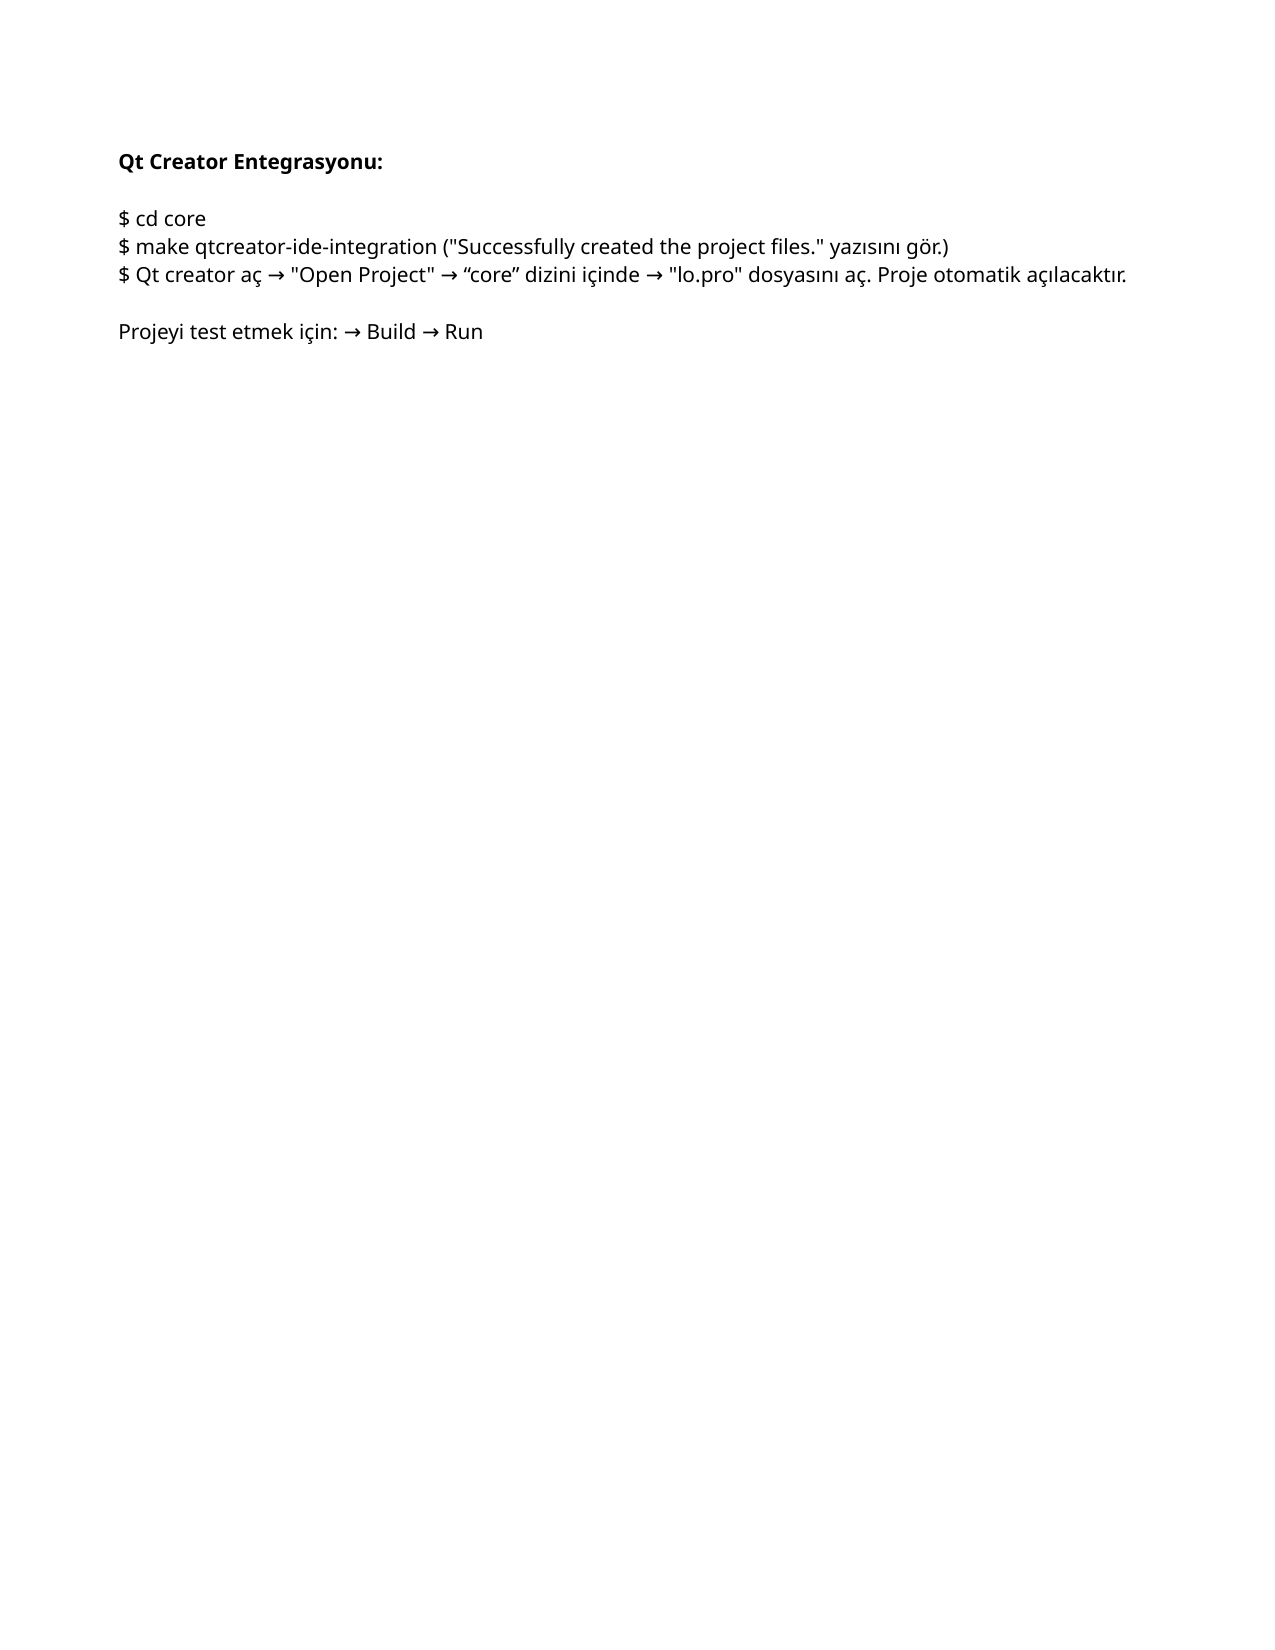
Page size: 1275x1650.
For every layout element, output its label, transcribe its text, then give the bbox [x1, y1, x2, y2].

text Qt Creator Entegrasyonu: [118, 147, 1157, 175]
text $ Qt creator aç → "Open Project" → “core” dizini içinde → "lo.pro" dosyasını aç. Proje otomatik açılacaktır. [118, 261, 1157, 289]
text $ make qtcreator-ide-integration ("Successfully created the project files." yazısını gör.) [118, 232, 1157, 261]
text $ cd core [118, 204, 1157, 232]
text Projeyi test etmek için: → Build → Run [118, 317, 1157, 346]
